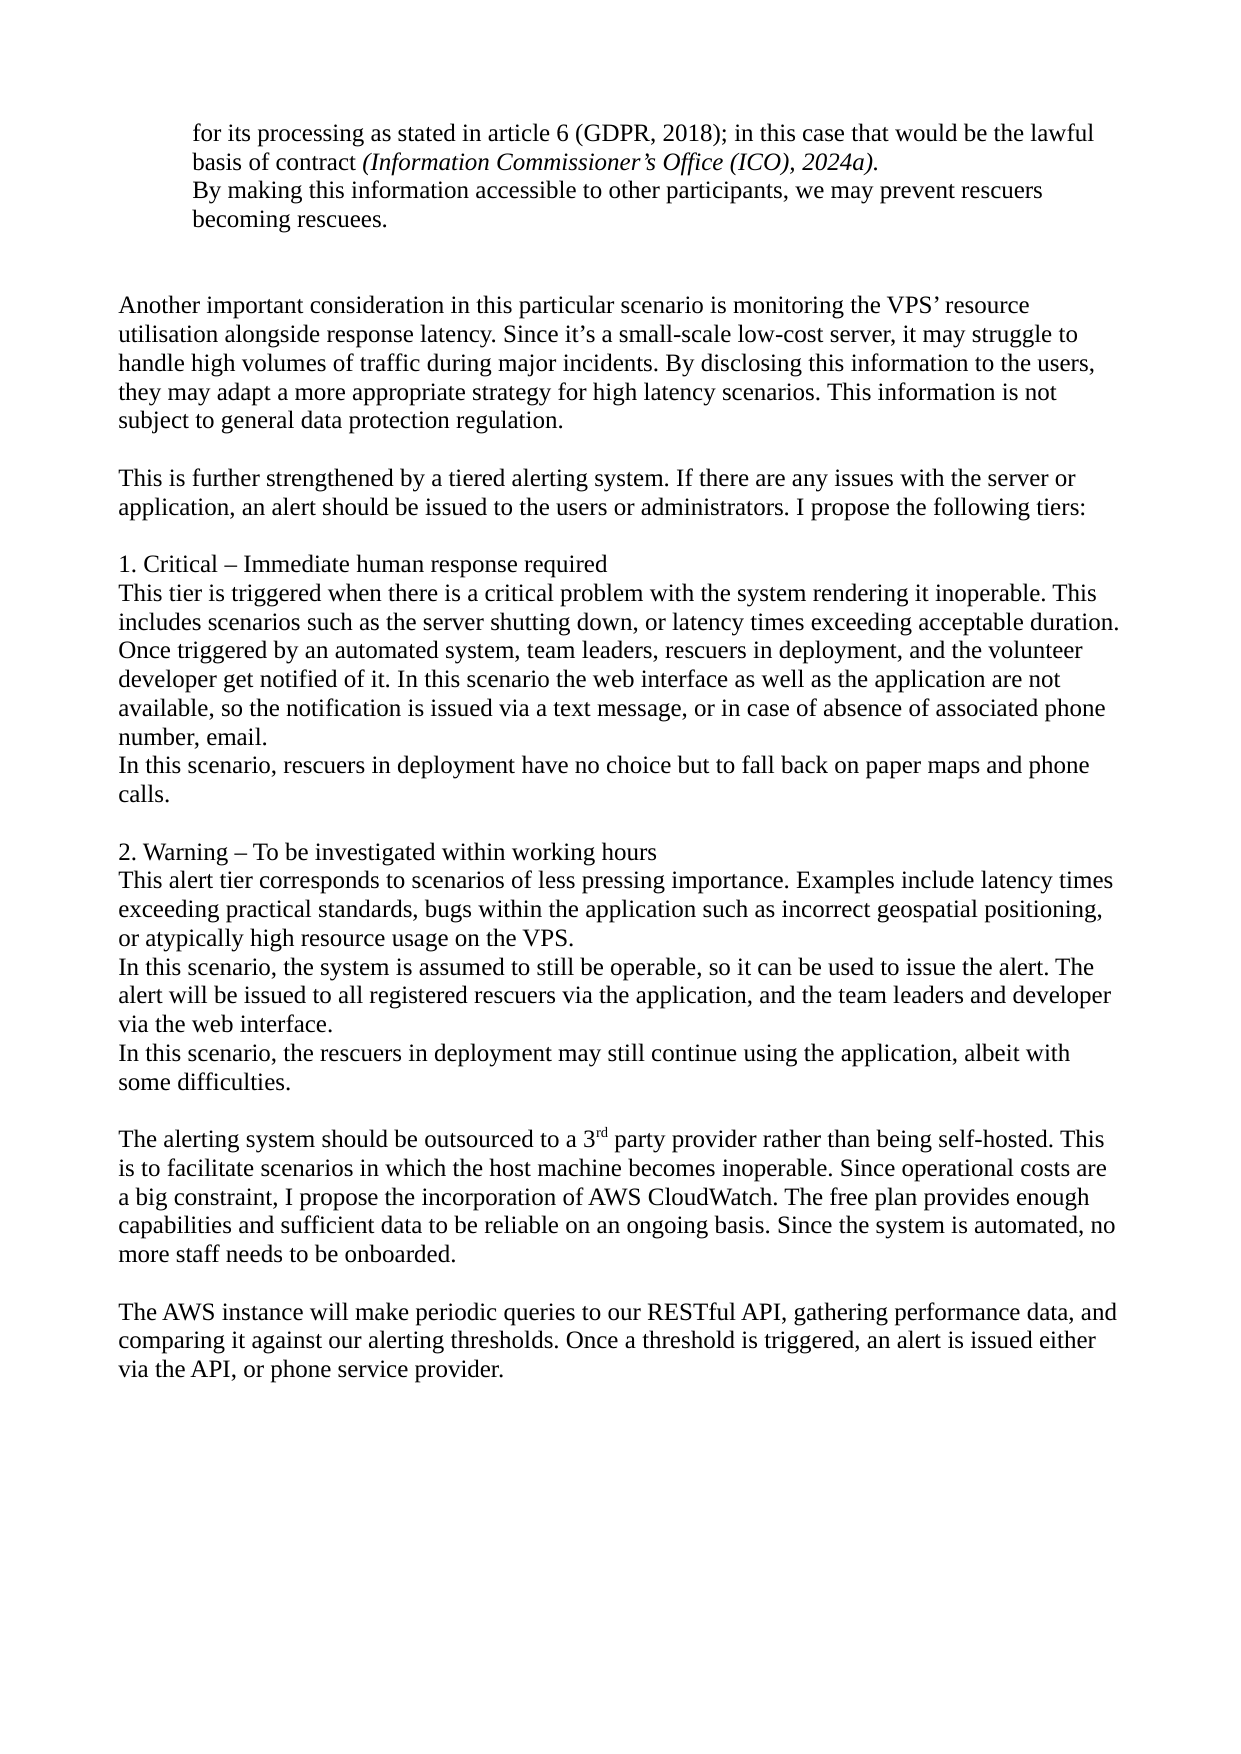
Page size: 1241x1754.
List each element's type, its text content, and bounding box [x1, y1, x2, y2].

text This tier is triggered when there is a critical problem with the system rendering it inoperable. This includes scenarios such as the server shutting down, or latency times exceeding acceptable duration. [118, 578, 1122, 636]
text The AWS instance will make periodic queries to our RESTful API, gathering performance data, and comparing it against our alerting thresholds. Once a threshold is triggered, an alert is issued either via the API, or phone service provider. [118, 1297, 1122, 1383]
text In this scenario, rescuers in deployment have no choice but to fall back on paper maps and phone calls. [118, 751, 1122, 808]
text 1. Critical – Immediate human response required [118, 549, 1122, 578]
text This alert tier corresponds to scenarios of less pressing importance. Examples include latency times exceeding practical standards, bugs within the application such as incorrect geospatial positioning, or atypically high resource usage on the VPS. [118, 866, 1122, 952]
text Once triggered by an automated system, team leaders, rescuers in deployment, and the volunteer developer get notified of it. In this scenario the web interface as well as the application are not available, so the notification is issued via a text message, or in case of absence of associated phone number, email. [118, 636, 1122, 751]
text for its processing as stated in article 6 (GDPR, 2018); in this case that would be the lawful basis of contract (Information Commissioner’s Office (ICO), 2024a). [192, 118, 1122, 176]
text In this scenario, the system is assumed to still be operable, so it can be used to issue the alert. The alert will be issued to all registered rescuers via the application, and the team leaders and developer via the web interface. [118, 952, 1122, 1038]
text In this scenario, the rescuers in deployment may still continue using the application, albeit with some difficulties. [118, 1038, 1122, 1096]
text The alerting system should be outsourced to a 3rd party provider rather than being self-hosted. This is to facilitate scenarios in which the host machine becomes inoperable. Since operational costs are a big constraint, I propose the incorporation of AWS CloudWatch. The free plan provides enough capabilities and sufficient data to be reliable on an ongoing basis. Since the system is automated, no more staff needs to be onboarded. [118, 1124, 1122, 1268]
text By making this information accessible to other participants, we may prevent rescuers becoming rescuees. [192, 176, 1122, 233]
text This is further strengthened by a tiered alerting system. If there are any issues with the server or application, an alert should be issued to the users or administrators. I propose the following tiers: [118, 463, 1122, 521]
text 2. Warning – To be investigated within working hours [118, 837, 1122, 866]
text Another important consideration in this particular scenario is monitoring the VPS’ resource utilisation alongside response latency. Since it’s a small-scale low-cost server, it may struggle to handle high volumes of traffic during major incidents. By disclosing this information to the users, they may adapt a more appropriate strategy for high latency scenarios. This information is not subject to general data protection regulation. [118, 291, 1122, 434]
